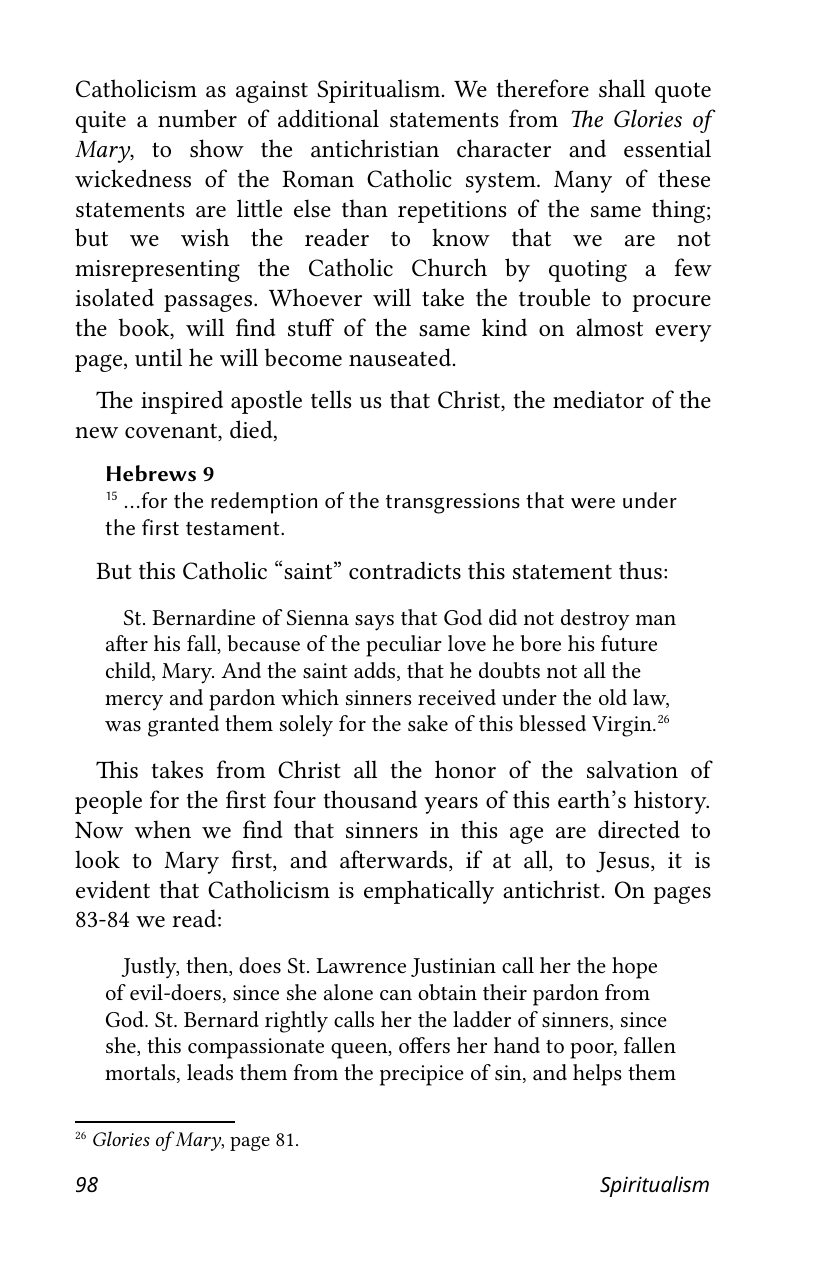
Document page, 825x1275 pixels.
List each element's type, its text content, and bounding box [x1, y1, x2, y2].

text Hebrews 9 [105, 461, 712, 487]
text This takes from Christ all the honor of the salvation of people for the first four thousand years of this earth’s history. Now when we find that sinners in this age are directed to look to Mary first, and afterwards, if at all, to Jesus, it is evident that Catholicism is emphatically antichrist. On pages 83-84 we read: [75, 756, 712, 934]
text But this Catholic “saint” contradicts this statement thus: [75, 557, 712, 585]
text 15 ...for the redemption of the transgressions that were under the first testament. [105, 488, 682, 541]
text Justly, then, does St. Lawrence Justinian call her the hope of evil-doers, since she alone can obtain their pardon from God. St. Bernard rightly calls her the ladder of sinners, since she, this compassionate queen, offers her hand to poor, fallen mortals, leads them from the precipice of sin, and helps them [105, 953, 682, 1086]
text Catholicism as against Spiritualism. We therefore shall quote quite a number of additional statements from The Glories of Mary, to show the antichristian character and essential wickedness of the Roman Catholic system. Many of these statements are little else than repetitions of the same thing; but we wish the reader to know that we are not misrepresenting the Catholic Church by quoting a few isolated passages. Whoever will take the trouble to procure the book, will find stuff of the same kind on almost every page, until he will become nauseated. [75, 75, 712, 373]
text The inspired apostle tells us that Christ, the mediator of the new covenant, died, [75, 386, 712, 444]
text Glories of Mary, page 81. [75, 1128, 712, 1152]
text St. Bernardine of Sienna says that God did not destroy man after his fall, because of the peculiar love he bore his future child, Mary. And the saint adds, that he doubts not all the mercy and pardon which sinners received under the old law, was granted them solely for the sake of this blessed Virgin. [105, 605, 682, 737]
